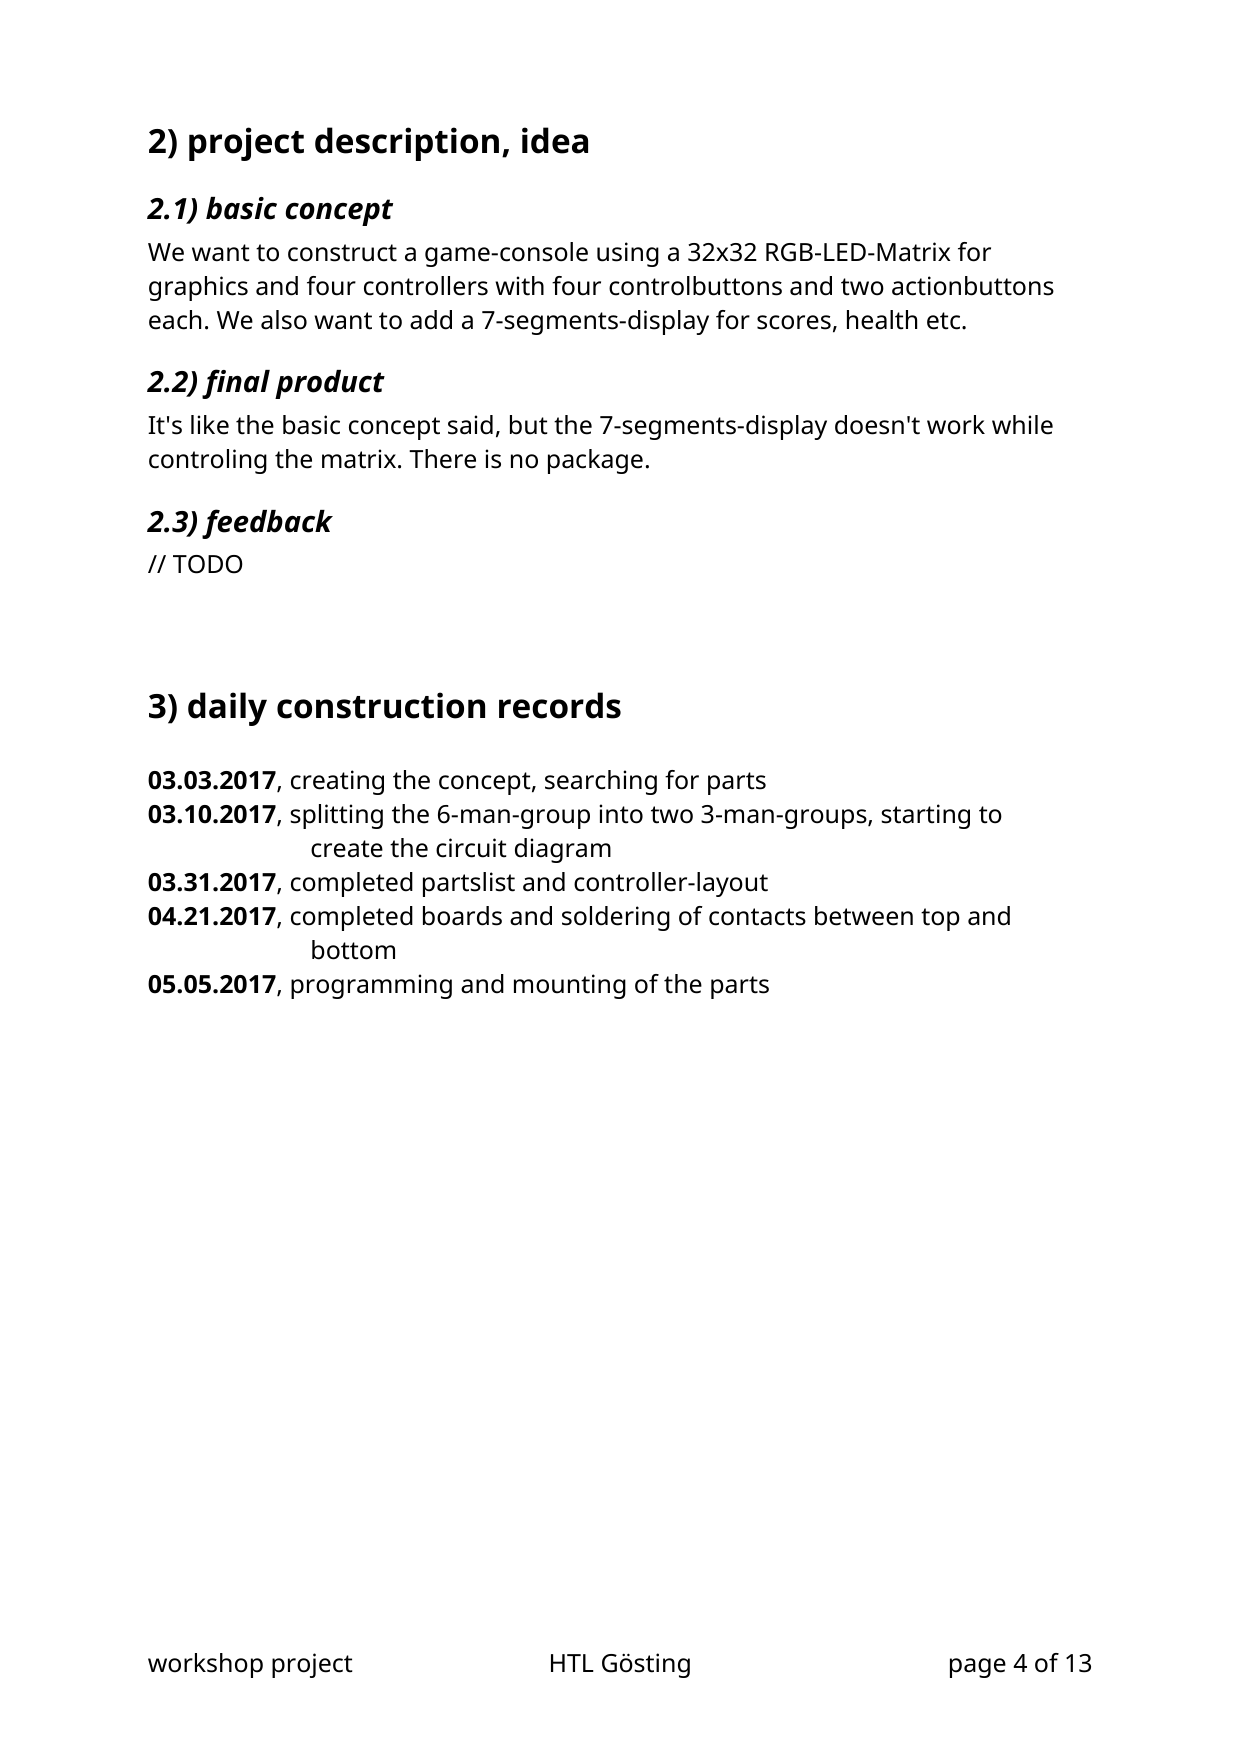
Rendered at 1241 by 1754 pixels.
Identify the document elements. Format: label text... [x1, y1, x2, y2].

subtitle 2.1) basic concept [148, 189, 1240, 228]
text 03.03.2017, creating the concept, searching for parts [148, 762, 1240, 797]
text // TODO [148, 547, 1240, 581]
text It's like the basic concept said, but the 7-segments-display doesn't work while controling the matrix. There is no package. [148, 408, 1240, 476]
subtitle 2.2) final product [148, 362, 1240, 401]
subtitle 2) project description, idea [148, 118, 1240, 164]
text 04.21.2017, completed boards and soldering of contacts between top and bottom [148, 899, 1240, 967]
subtitle 3) daily construction records [148, 683, 1240, 728]
text 03.31.2017, completed partslist and controller-layout [148, 865, 1240, 899]
text We want to construct a game-console using a 32x32 RGB-LED-Matrix for graphics and four controllers with four controlbuttons and two actionbuttons each. We also want to add a 7-segments-display for scores, health etc. [148, 234, 1240, 337]
text 05.05.2017, programming and mounting of the parts [148, 967, 1240, 1001]
text 03.10.2017, splitting the 6-man-group into two 3-man-groups, starting to create the circuit diagram [148, 797, 1240, 865]
subtitle 2.3) feedback [148, 501, 1240, 541]
